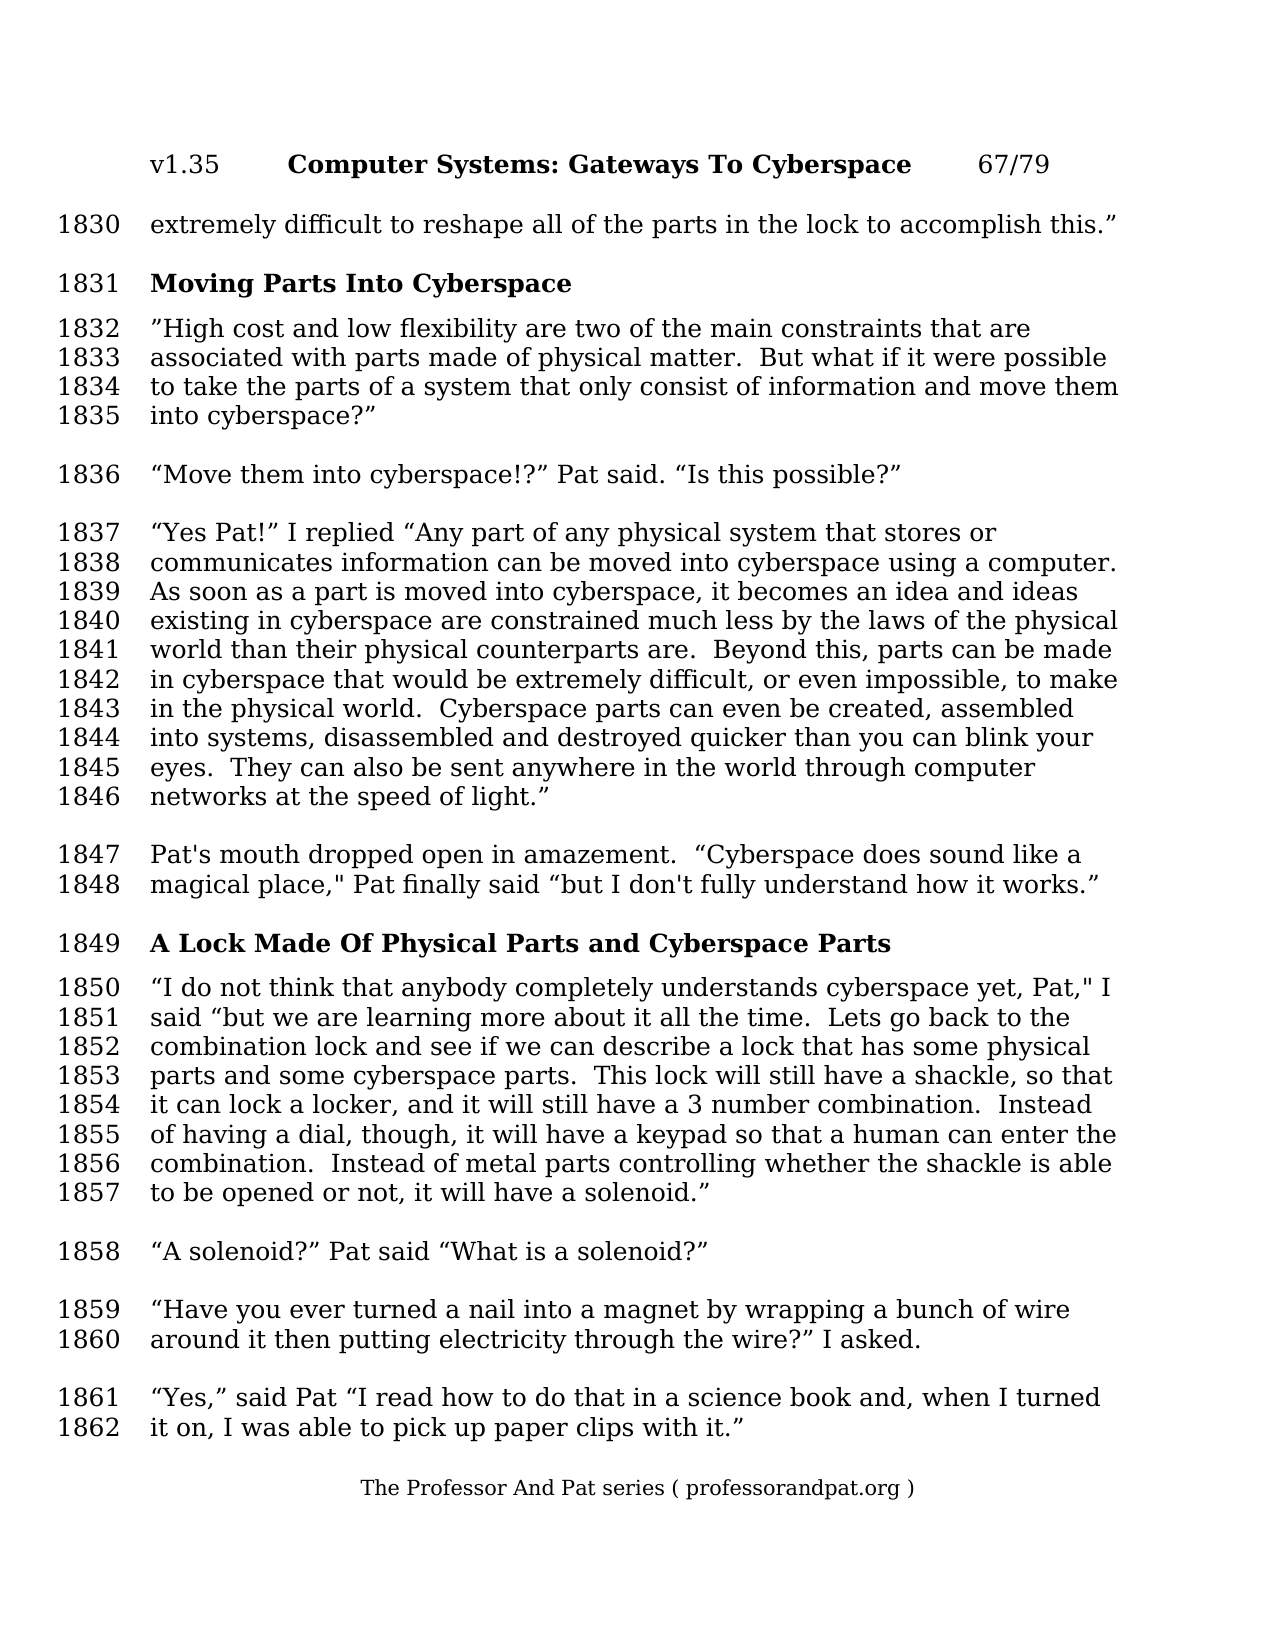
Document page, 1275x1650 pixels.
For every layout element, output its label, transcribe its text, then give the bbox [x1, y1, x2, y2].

text “Yes Pat!” I replied “Any part of any physical system that stores or communicates information can be moved into cyberspace using a computer. As soon as a part is moved into cyberspace, it becomes an idea and ideas existing in cyberspace are constrained much less by the laws of the physical world than their physical counterparts are. Beyond this, parts can be made in cyberspace that would be extremely difficult, or even impossible, to make in the physical world. Cyberspace parts can even be created, assembled into systems, disassembled and destroyed quicker than you can blink your eyes. They can also be sent anywhere in the world through computer networks at the speed of light.” [150, 519, 1125, 811]
text “I do not think that anybody completely understands cyberspace yet, Pat," I said “but we are learning more about it all the time. Lets go back to the combination lock and see if we can describe a lock that has some physical parts and some cyberspace parts. This lock will still have a shackle, so that it can lock a locker, and it will still have a 3 number combination. Instead of having a dial, though, it will have a keypad so that a human can enter the combination. Instead of metal parts controlling whether the shackle is able to be opened or not, it will have a solenoid.” [150, 974, 1125, 1208]
subtitle Moving Parts Into Cyberspace [150, 269, 1125, 299]
subtitle A Lock Made Of Physical Parts and Cyberspace Parts [150, 929, 1125, 959]
text “A solenoid?” Pat said “What is a solenoid?” [150, 1237, 1125, 1266]
text Pat's mouth dropped open in amazement. “Cyberspace does sound like a magical place," Pat finally said “but I don't fully understand how it works.” [150, 841, 1125, 899]
text “Move them into cyberspace!?” Pat said. “Is this possible?” [150, 460, 1125, 489]
text “Yes,” said Pat “I read how to do that in a science book and, when I turned it on, I was able to pick up paper clips with it.” [150, 1383, 1125, 1442]
text extremely difficult to reshape all of the parts in the lock to accomplish this.” [150, 210, 1125, 239]
text ”High cost and low flexibility are two of the main constraints that are associated with parts made of physical matter. But what if it were possible to take the parts of a system that only consist of information and move them into cyberspace?” [150, 314, 1125, 431]
text “Have you ever turned a nail into a magnet by wrapping a bunch of wire around it then putting electricity through the wire?” I asked. [150, 1296, 1125, 1354]
